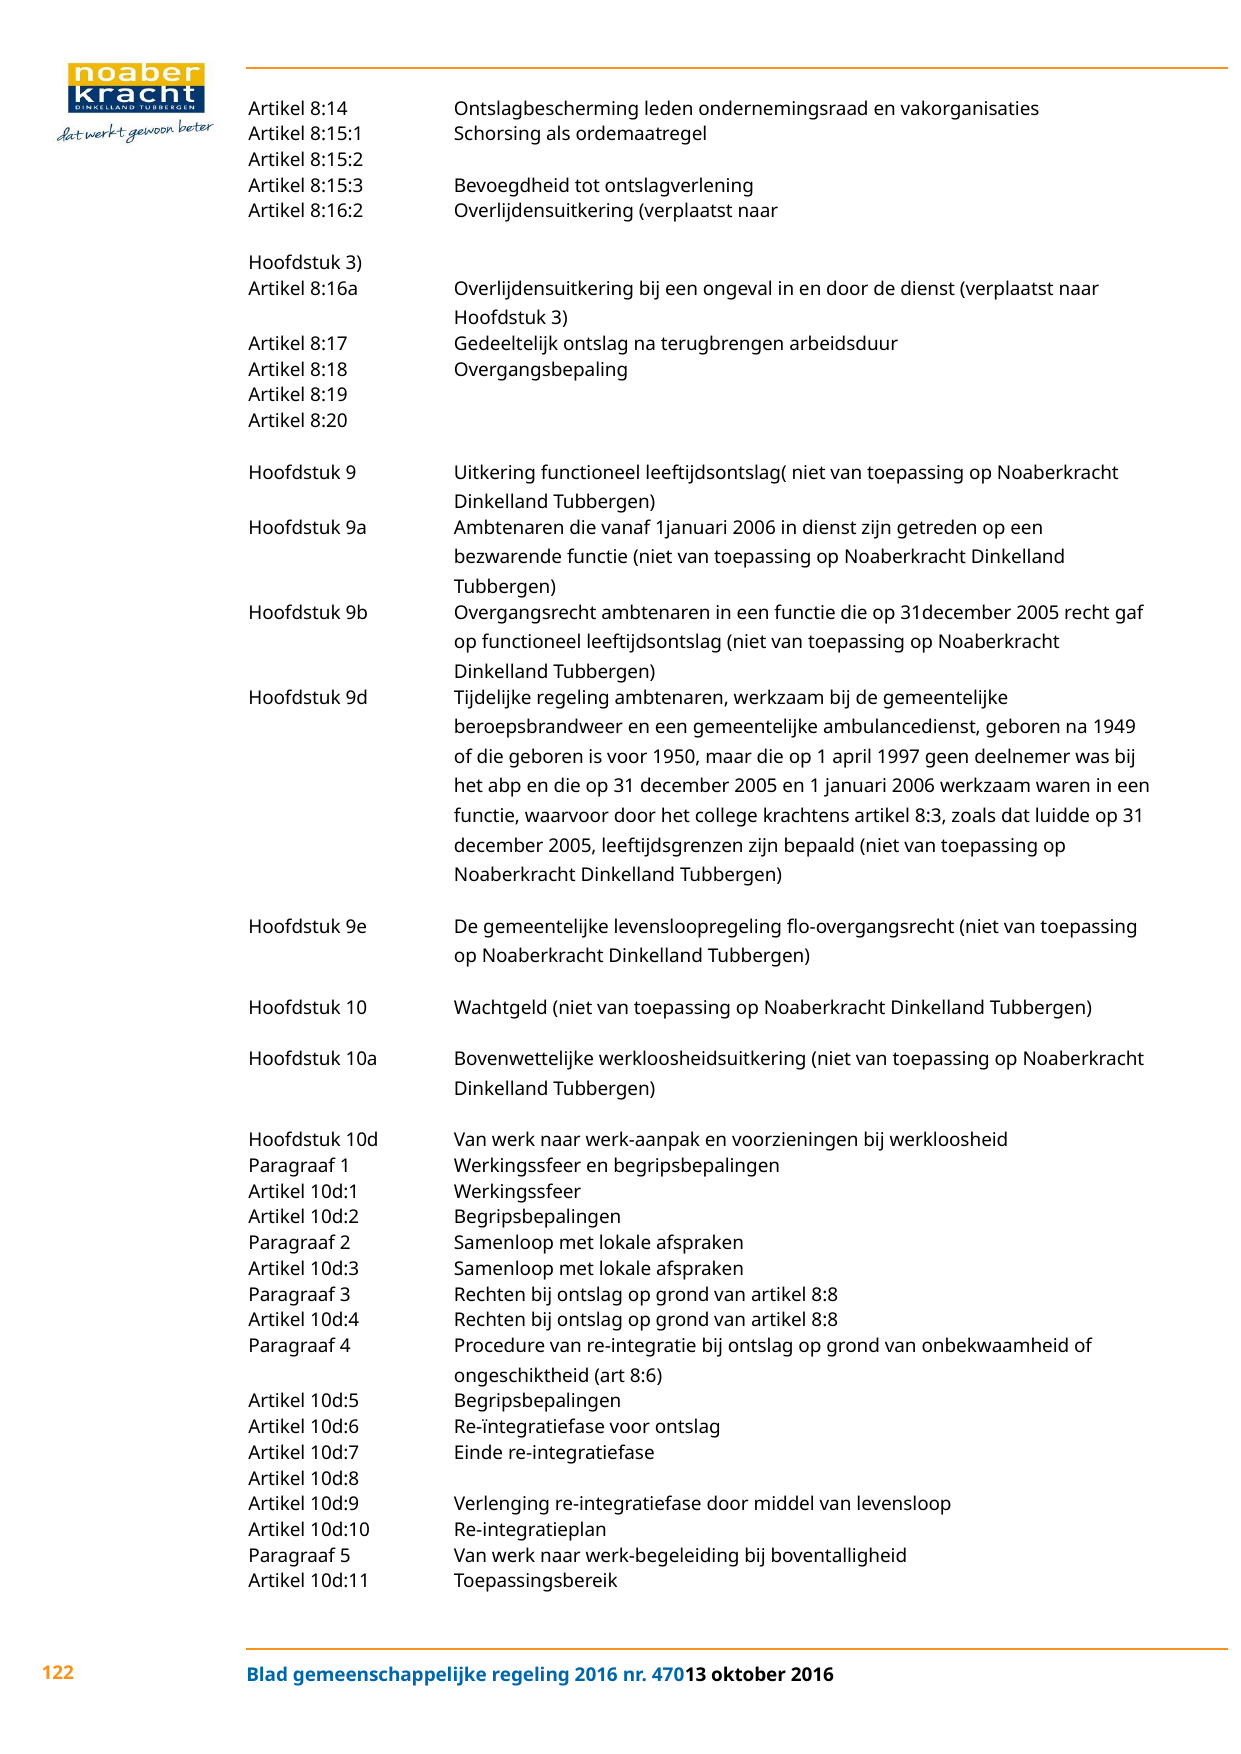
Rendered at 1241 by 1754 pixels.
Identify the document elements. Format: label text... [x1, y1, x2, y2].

table_cell Paragraaf 1 [248, 1152, 454, 1178]
table_cell Artikel 10d:1 [248, 1178, 454, 1204]
table_cell [454, 1465, 1152, 1491]
table_cell Artikel 10d:5 [248, 1388, 454, 1413]
table_cell Paragraaf 3 [248, 1281, 454, 1307]
table_cell Einde re-integratiefase [454, 1439, 1152, 1465]
table_cell Bevoegdheid tot ontslagverlening [454, 172, 1152, 198]
table_cell Artikel 10d:8 [248, 1465, 454, 1491]
picture [41, 47, 231, 172]
table_cell Ambtenaren die vanaf 1januari 2006 in dienst zijn getreden op een bezwarende functie (niet van toepassing op Noaberkracht Dinkelland Tubbergen) [454, 514, 1152, 599]
table_cell Hoofdstuk 10d [248, 1126, 454, 1152]
table_cell Paragraaf 4 [248, 1332, 454, 1388]
table_cell Gedeeltelijk ontslag na terugbrengen arbeidsduur [454, 330, 1152, 356]
table_cell [454, 1101, 1152, 1126]
table_cell Overgangsbepaling [454, 356, 1152, 382]
table_cell Artikel 8:16:2 [248, 198, 454, 223]
table_cell Artikel 8:15:1 [248, 121, 454, 146]
table_cell Artikel 10d:4 [248, 1307, 454, 1332]
table_cell Hoofdstuk 3) [248, 249, 454, 275]
table_cell Artikel 10d:11 [248, 1568, 454, 1593]
table_cell Werkingssfeer en begripsbepalingen [454, 1152, 1152, 1178]
table_cell Samenloop met lokale afspraken [454, 1229, 1152, 1255]
table_cell Artikel 10d:2 [248, 1204, 454, 1229]
table_cell Artikel 10d:6 [248, 1413, 454, 1439]
table_cell Procedure van re-integratie bij ontslag op grond van onbekwaamheid of ongeschiktheid (art 8:6) [454, 1332, 1152, 1388]
table_cell Van werk naar werk-begeleiding bij boventalligheid [454, 1542, 1152, 1568]
table_cell [248, 887, 454, 913]
table_cell Artikel 8:15:2 [248, 146, 454, 172]
table_cell Hoofdstuk 9e [248, 913, 454, 968]
table_cell Paragraaf 5 [248, 1542, 454, 1568]
table_cell Artikel 8:18 [248, 356, 454, 382]
table_cell Rechten bij ontslag op grond van artikel 8:8 [454, 1307, 1152, 1332]
table_cell [454, 1020, 1152, 1045]
table_cell Artikel 8:15:3 [248, 172, 454, 198]
table_cell [248, 433, 454, 459]
table_cell Hoofdstuk 9d [248, 684, 454, 887]
table_cell Overlijdensuitkering (verplaatst naar [454, 198, 1152, 223]
table_cell Artikel 8:14 [248, 95, 454, 121]
table_cell [454, 968, 1152, 994]
table_cell Artikel 8:19 [248, 382, 454, 407]
table_cell Toepassingsbereik [454, 1568, 1152, 1593]
table_cell [454, 887, 1152, 913]
table_cell Artikel 10d:7 [248, 1439, 454, 1465]
table_cell Artikel 8:17 [248, 330, 454, 356]
table_cell [454, 249, 1152, 275]
table_cell Hoofdstuk 9a [248, 514, 454, 599]
table_cell Overlijdensuitkering bij een ongeval in en door de dienst (verplaatst naar Hoofdstuk 3) [454, 275, 1152, 330]
table_cell Ontslagbescherming leden ondernemingsraad en vakorganisaties [454, 95, 1152, 121]
table_cell Artikel 10d:3 [248, 1255, 454, 1281]
table_cell De gemeentelijke levensloopregeling flo-overgangsrecht (niet van toepassing op Noaberkracht Dinkelland Tubbergen) [454, 913, 1152, 968]
table_cell Re-integratieplan [454, 1516, 1152, 1542]
table_cell [454, 433, 1152, 459]
table_cell Werkingssfeer [454, 1178, 1152, 1204]
table_cell Rechten bij ontslag op grond van artikel 8:8 [454, 1281, 1152, 1307]
table_cell Artikel 8:16a [248, 275, 454, 330]
table_cell Artikel 10d:9 [248, 1491, 454, 1516]
table_cell Overgangsrecht ambtenaren in een functie die op 31december 2005 recht gaf op functioneel leeftijdsontslag (niet van toepassing op Noaberkracht Dinkelland Tubbergen) [454, 599, 1152, 684]
table_cell Wachtgeld (niet van toepassing op Noaberkracht Dinkelland Tubbergen) [454, 994, 1152, 1020]
table_cell Artikel 10d:10 [248, 1516, 454, 1542]
table_cell Begripsbepalingen [454, 1388, 1152, 1413]
table_cell Bovenwettelijke werkloosheidsuitkering (niet van toepassing op Noaberkracht Dinkelland Tubbergen) [454, 1045, 1152, 1101]
table_cell Schorsing als ordemaatregel [454, 121, 1152, 146]
table_cell [454, 382, 1152, 407]
table_cell Begripsbepalingen [454, 1204, 1152, 1229]
table_cell [454, 224, 1152, 249]
table_cell [248, 968, 454, 994]
table_cell Hoofdstuk 9b [248, 599, 454, 684]
table_cell Paragraaf 2 [248, 1229, 454, 1255]
table_cell [248, 224, 454, 249]
table_cell Samenloop met lokale afspraken [454, 1255, 1152, 1281]
table_cell [248, 1020, 454, 1045]
table_cell Verlenging re-integratiefase door middel van levensloop [454, 1491, 1152, 1516]
table_cell [454, 146, 1152, 172]
table_cell Hoofdstuk 10a [248, 1045, 454, 1101]
table_cell Van werk naar werk-aanpak en voorzieningen bij werkloosheid [454, 1126, 1152, 1152]
table_cell [454, 408, 1152, 433]
table_cell Hoofdstuk 9 [248, 459, 454, 514]
table_cell Hoofdstuk 10 [248, 994, 454, 1020]
table_cell [248, 1101, 454, 1126]
table_cell Artikel 8:20 [248, 408, 454, 433]
table_cell Tijdelijke regeling ambtenaren, werkzaam bij de gemeentelijke beroepsbrandweer en een gemeentelijke ambulancedienst, geboren na 1949 of die geboren is voor 1950, maar die op 1 april 1997 geen deelnemer was bij het abp en die op 31 december 2005 en 1 januari 2006 werkzaam waren in een functie, waarvoor door het college krachtens artikel 8:3, zoals dat luidde op 31 december 2005, leeftijdsgrenzen zijn bepaald (niet van toepassing op Noaberkracht Dinkelland Tubbergen) [454, 684, 1152, 887]
table_cell Uitkering functioneel leeftijdsontslag( niet van toepassing op Noaberkracht Dinkelland Tubbergen) [454, 459, 1152, 514]
table_cell Re-ïntegratiefase voor ontslag [454, 1413, 1152, 1439]
